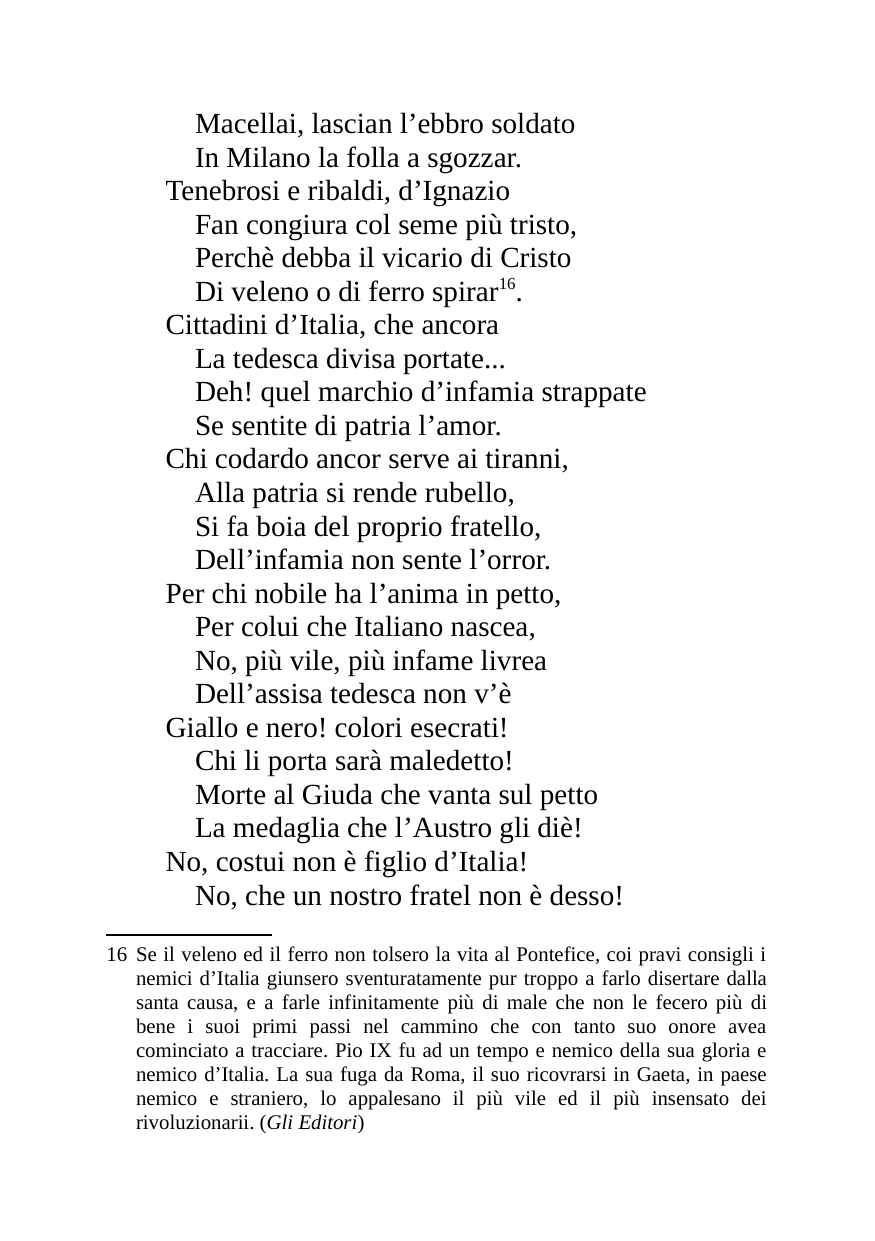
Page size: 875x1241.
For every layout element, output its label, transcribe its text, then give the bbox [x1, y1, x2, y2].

text Cittadini d’Italia, che ancora La tedesca divisa portate... Deh! quel marchio d’infamia strappate Se sentite di patria l’amor. [165, 307, 768, 442]
text Macellai, lascian l’ebbro soldato In Milano la folla a sgozzar. [165, 106, 768, 173]
text Giallo e nero! colori esecrati! Chi li porta sarà maledetto! Morte al Giuda che vanta sul petto La medaglia che l’Austro gli diè! [165, 710, 768, 844]
text No, costui non è figlio d’Italia! No, che un nostro fratel non è desso! [165, 844, 768, 911]
text Se il veleno ed il ferro non tolsero la vita al Pontefice, coi pravi consigli i nemici d’Italia giunsero sventuratamente pur troppo a farlo disertare dalla santa causa, e a farle infinitamente più di male che non le fecero più di bene i suoi primi passi nel cammino che con tanto suo onore avea cominciato a tracciare. Pio IX fu ad un tempo e nemico della sua gloria e nemico d’Italia. La sua fuga da Roma, il suo ricovrarsi in Gaeta, in paese nemico e straniero, lo appalesano il più vile ed il più insensato dei rivoluzionarii. (Gli Editori) [106, 941, 768, 1134]
text Per chi nobile ha l’anima in petto, Per colui che Italiano nascea, No, più vile, più infame livrea Dell’assisa tedesca non v’è [165, 576, 768, 710]
text Tenebrosi e ribaldi, d’Ignazio Fan congiura col seme più tristo, Perchè debba il vicario di Cristo Di veleno o di ferro spirar. [165, 173, 768, 307]
text Chi codardo ancor serve ai tiranni, Alla patria si rende rubello, Si fa boia del proprio fratello, Dell’infamia non sente l’orror. [165, 442, 768, 576]
